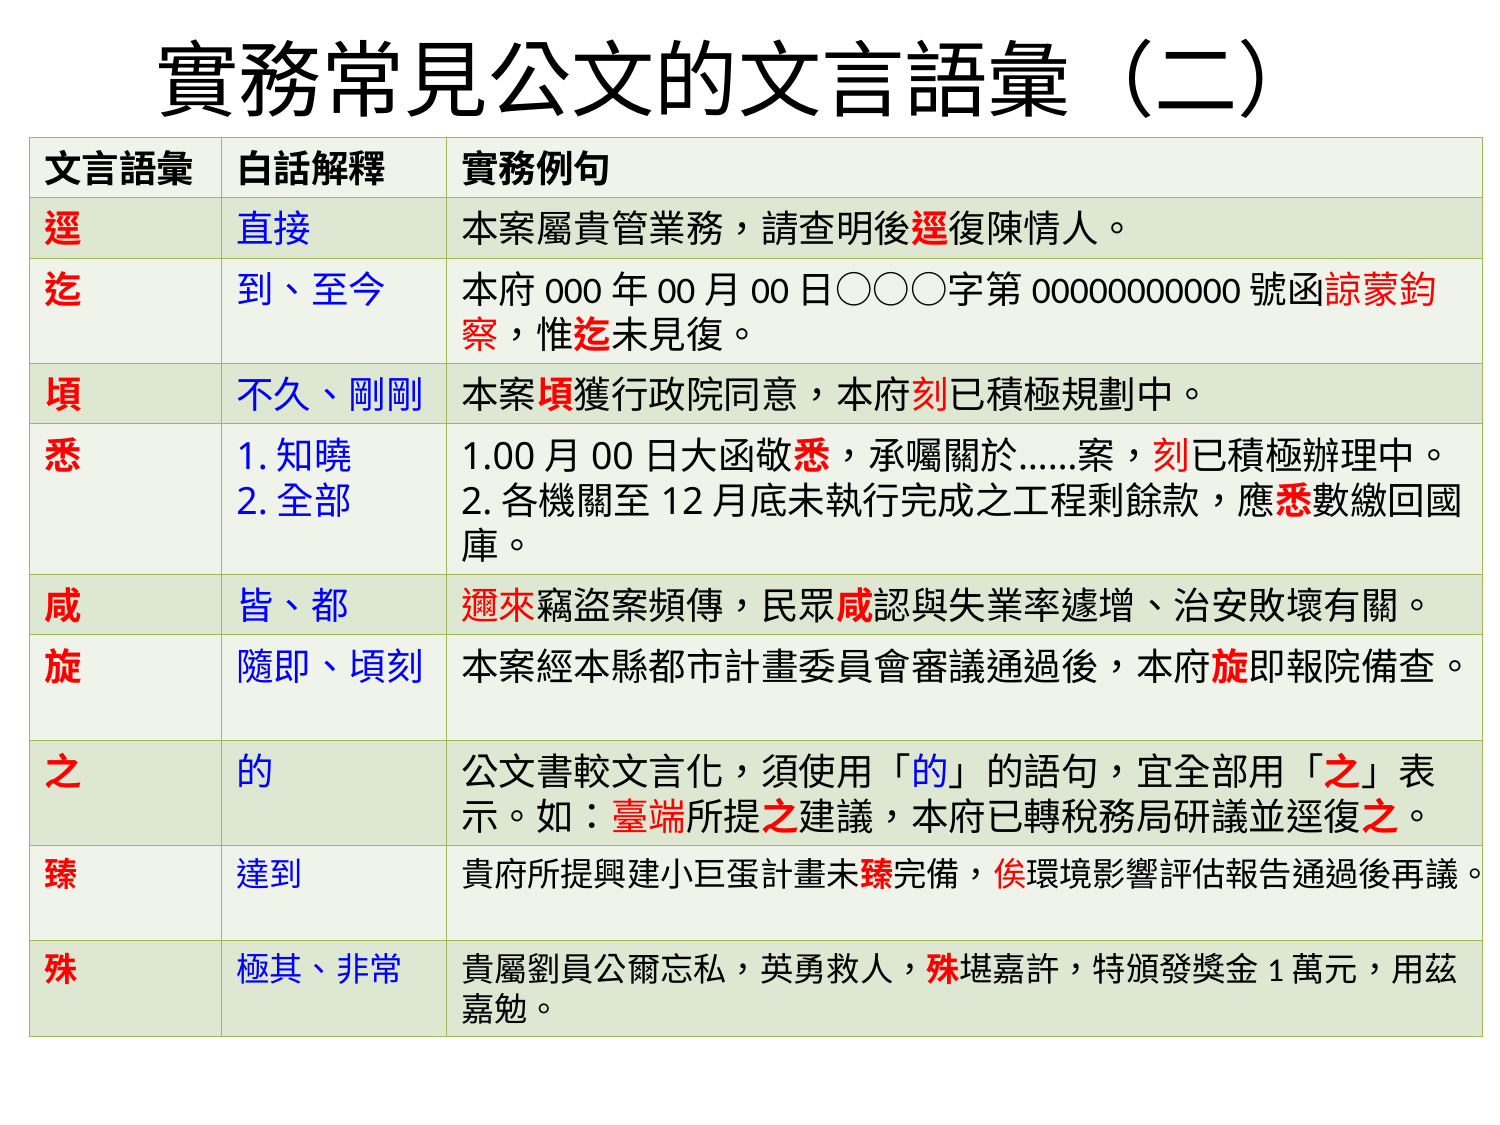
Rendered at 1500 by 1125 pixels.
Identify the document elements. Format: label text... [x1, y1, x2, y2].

table_cell 逕 [30, 198, 221, 258]
table_cell 悉 [30, 424, 221, 574]
table_cell 不久、剛剛 [222, 364, 446, 423]
table_cell 隨即、頃刻 [222, 635, 446, 740]
table_cell 本案經本縣都市計畫委員會審議通過後，本府旋即報院備查。 [447, 635, 1482, 740]
table_cell 1.知曉 2.全部 [222, 424, 446, 574]
table_cell 本案頃獲行政院同意，本府刻已積極規劃中。 [447, 364, 1482, 423]
table_cell 貴府所提興建小巨蛋計畫未臻完備，俟環境影響評估報告通過後再議。 [447, 846, 1482, 940]
table_cell 本府000年00月00日○○○字第00000000000號函諒蒙鈞察，惟迄未見復。 [447, 259, 1482, 363]
table_cell 直接 [222, 198, 446, 258]
table_cell 皆、都 [222, 575, 446, 634]
table_cell 1.00月00日大函敬悉，承囑關於……案，刻已積極辦理中。 2.各機關至12月底未執行完成之工程剩餘款，應悉數繳回國庫。 [447, 424, 1482, 574]
table_header 白話解釋 [222, 138, 446, 197]
text_box 實務常見公文的文言語彙（二） [29, 19, 1447, 135]
table_cell 殊 [30, 941, 221, 1036]
table_header 文言語彙 [30, 138, 221, 197]
table_cell 旋 [30, 635, 221, 740]
table_header 實務例句 [447, 138, 1482, 197]
table_cell 邇來竊盜案頻傳，民眾咸認與失業率遽增、治安敗壞有關。 [447, 575, 1482, 634]
table_cell 到、至今 [222, 259, 446, 363]
table_cell 極其、非常 [222, 941, 446, 1036]
table_cell 的 [222, 741, 446, 845]
table_cell 臻 [30, 846, 221, 940]
table_cell 達到 [222, 846, 446, 940]
table_cell 頃 [30, 364, 221, 423]
table_cell 迄 [30, 259, 221, 363]
table_cell 咸 [30, 575, 221, 634]
table_cell 本案屬貴管業務，請查明後逕復陳情人。 [447, 198, 1482, 258]
table_cell 之 [30, 741, 221, 845]
table_cell 公文書較文言化，須使用「的」的語句，宜全部用「之」表示。如：臺端所提之建議，本府已轉稅務局研議並逕復之。 [447, 741, 1482, 845]
table_cell 貴屬劉員公爾忘私，英勇救人，殊堪嘉許，特頒發獎金1萬元，用茲嘉勉。 [447, 941, 1482, 1036]
